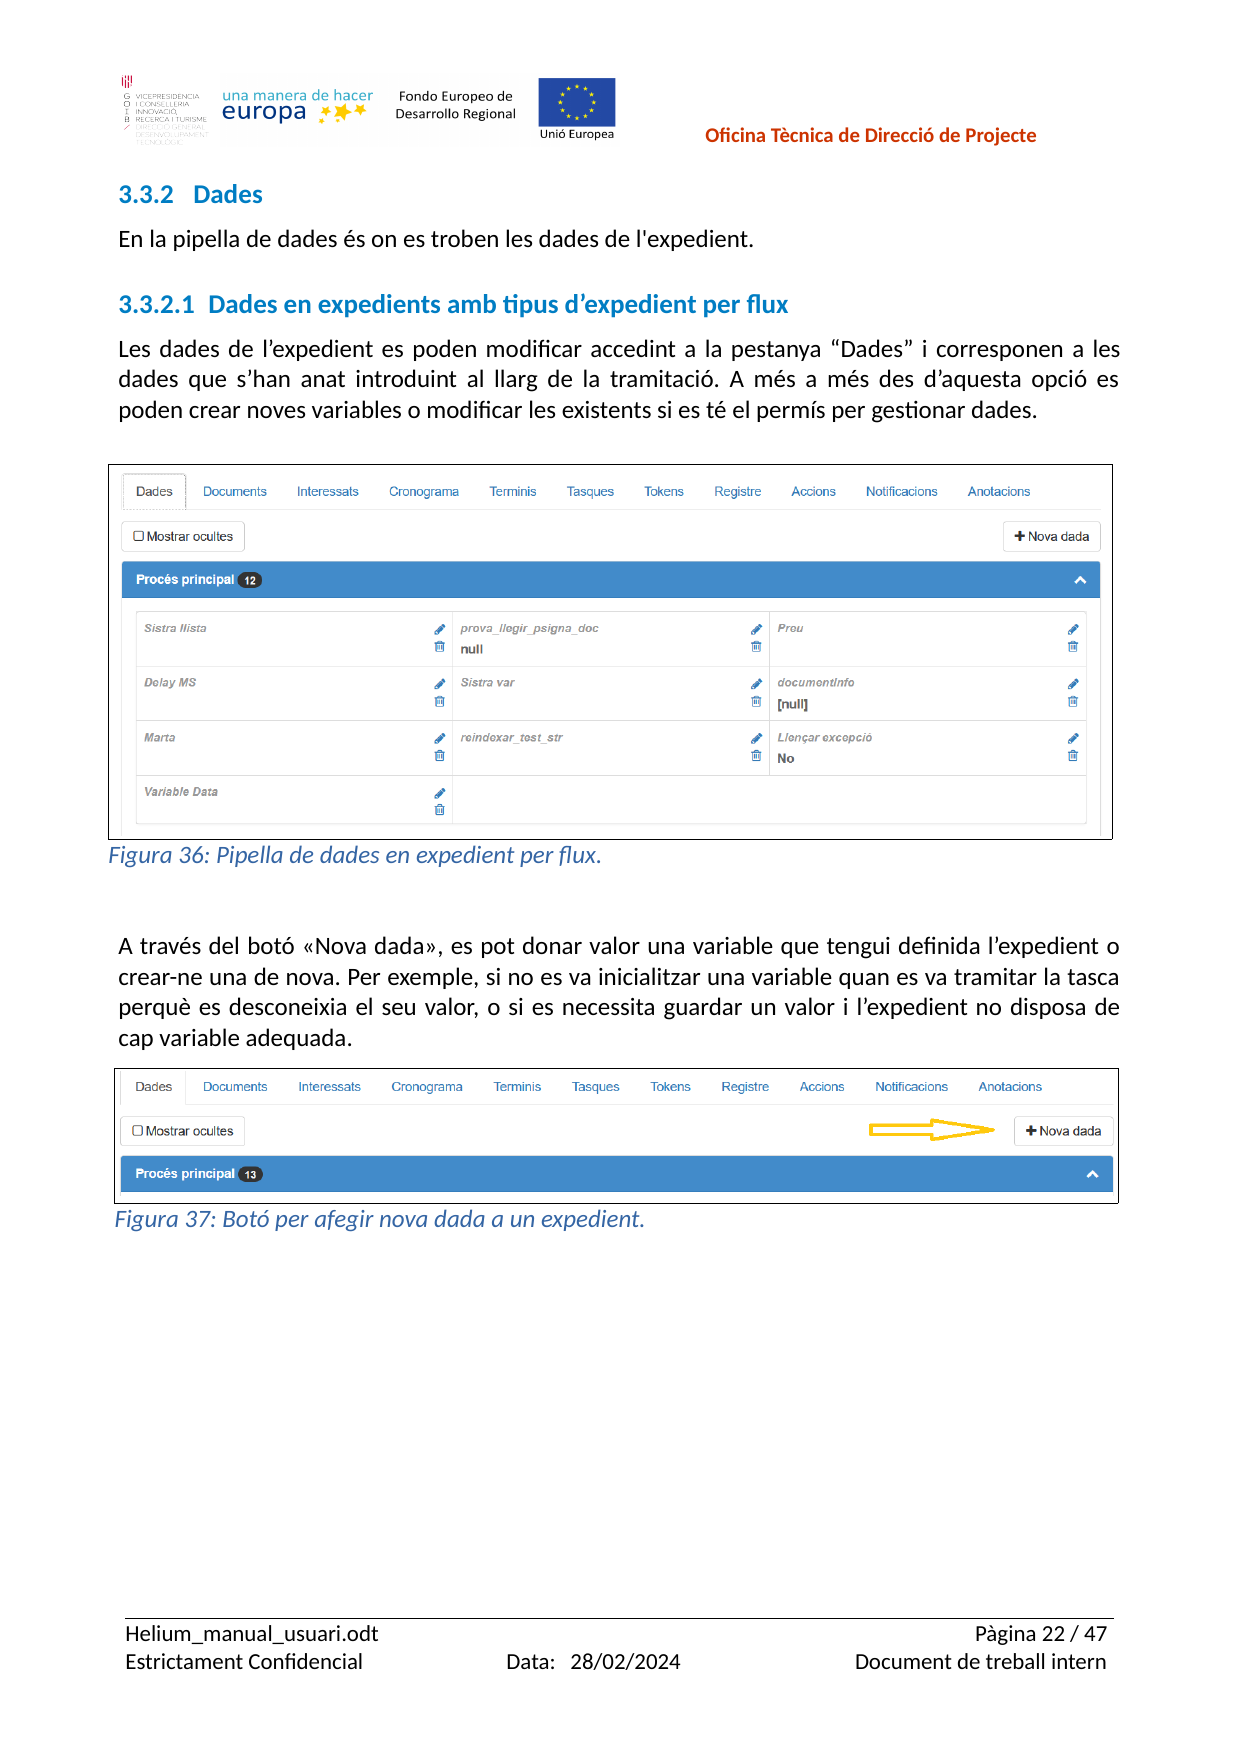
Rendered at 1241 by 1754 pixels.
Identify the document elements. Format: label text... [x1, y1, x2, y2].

text [109, 465, 1112, 839]
subtitle Dades en expedients amb tipus d’expedient per flux [118, 287, 1122, 320]
picture [111, 467, 1109, 836]
picture [118, 73, 213, 147]
text Figura 37: Botó per afegir nova dada a un expedient. [114, 1204, 1118, 1233]
text [114, 1056, 1118, 1068]
text A través del botó «Nova dada», es pot donar valor una variable que tengui definida l’expedient o crear-ne una de nova. Per exemple, si no es va inicialitzar una variable quan es va tramitar la tasca perquè es desconeixia el seu valor, o si es necessita guardar un valor i l’expedient no disposa de cap variable adequada. [118, 931, 1122, 1053]
picture [117, 1071, 1116, 1200]
text Les dades de l’expedient es poden modificar accedint a la pestanya “Dades” i corresponen a les dades que s’han anat introduint al llarg de la tramitació. A més a més des d’aquesta opció es poden crear noves variables o modificar les existents si es té el permís per gestionar dades. [118, 333, 1122, 424]
subtitle Dades [118, 178, 1122, 211]
text En la pipella de dades és on es troben les dades de l'expedient. [118, 223, 1122, 254]
text [115, 1069, 1118, 1203]
picture [219, 73, 621, 147]
text Figura 36: Pipella de dades en expedient per flux. [108, 840, 1112, 869]
